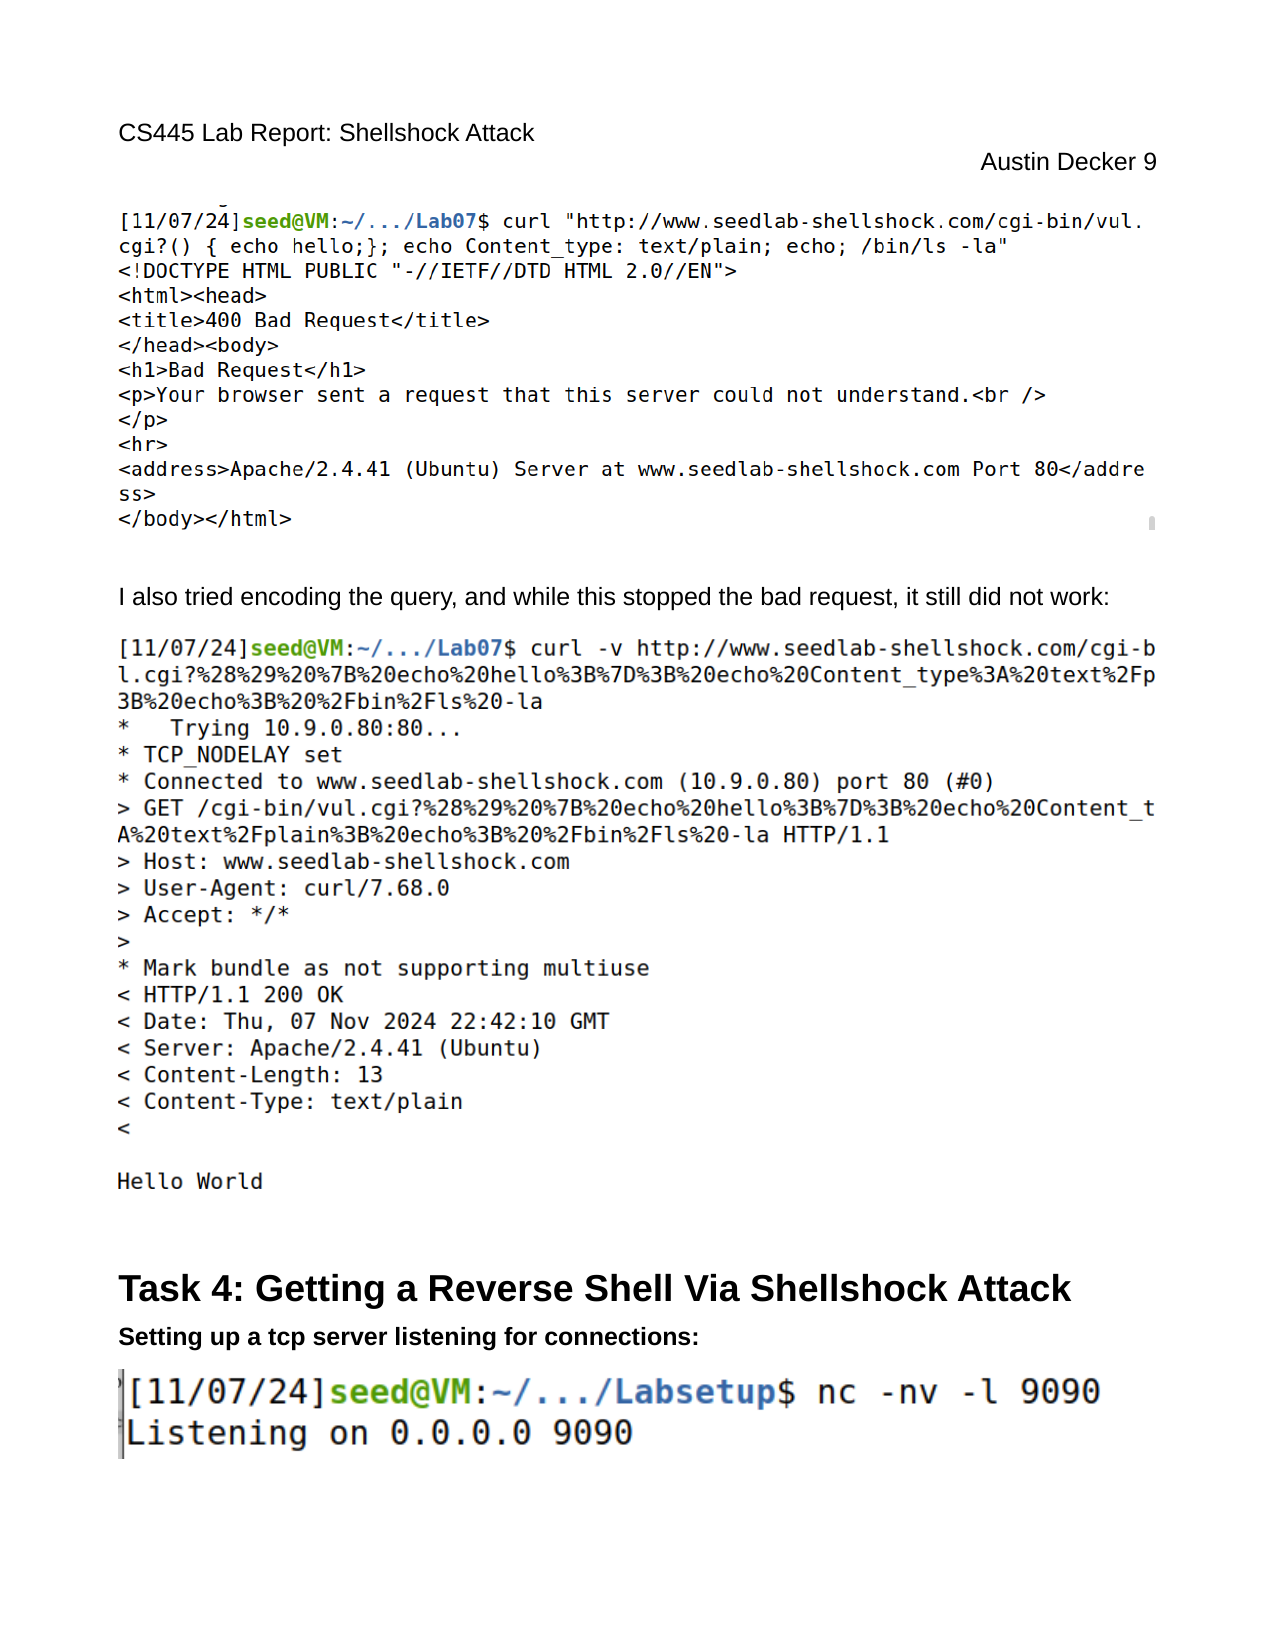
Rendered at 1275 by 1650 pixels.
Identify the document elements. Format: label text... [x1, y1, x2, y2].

subtitle Task 4: Getting a Reverse Shell Via Shellshock Attack [118, 1267, 1157, 1310]
picture [118, 1369, 1122, 1459]
picture [118, 205, 1157, 530]
text Setting up a tcp server listening for connections: [118, 1322, 1157, 1351]
text I also tried encoding the query, and while this stopped the bad request, it still did not work: [118, 582, 1157, 611]
picture [118, 629, 1157, 1190]
